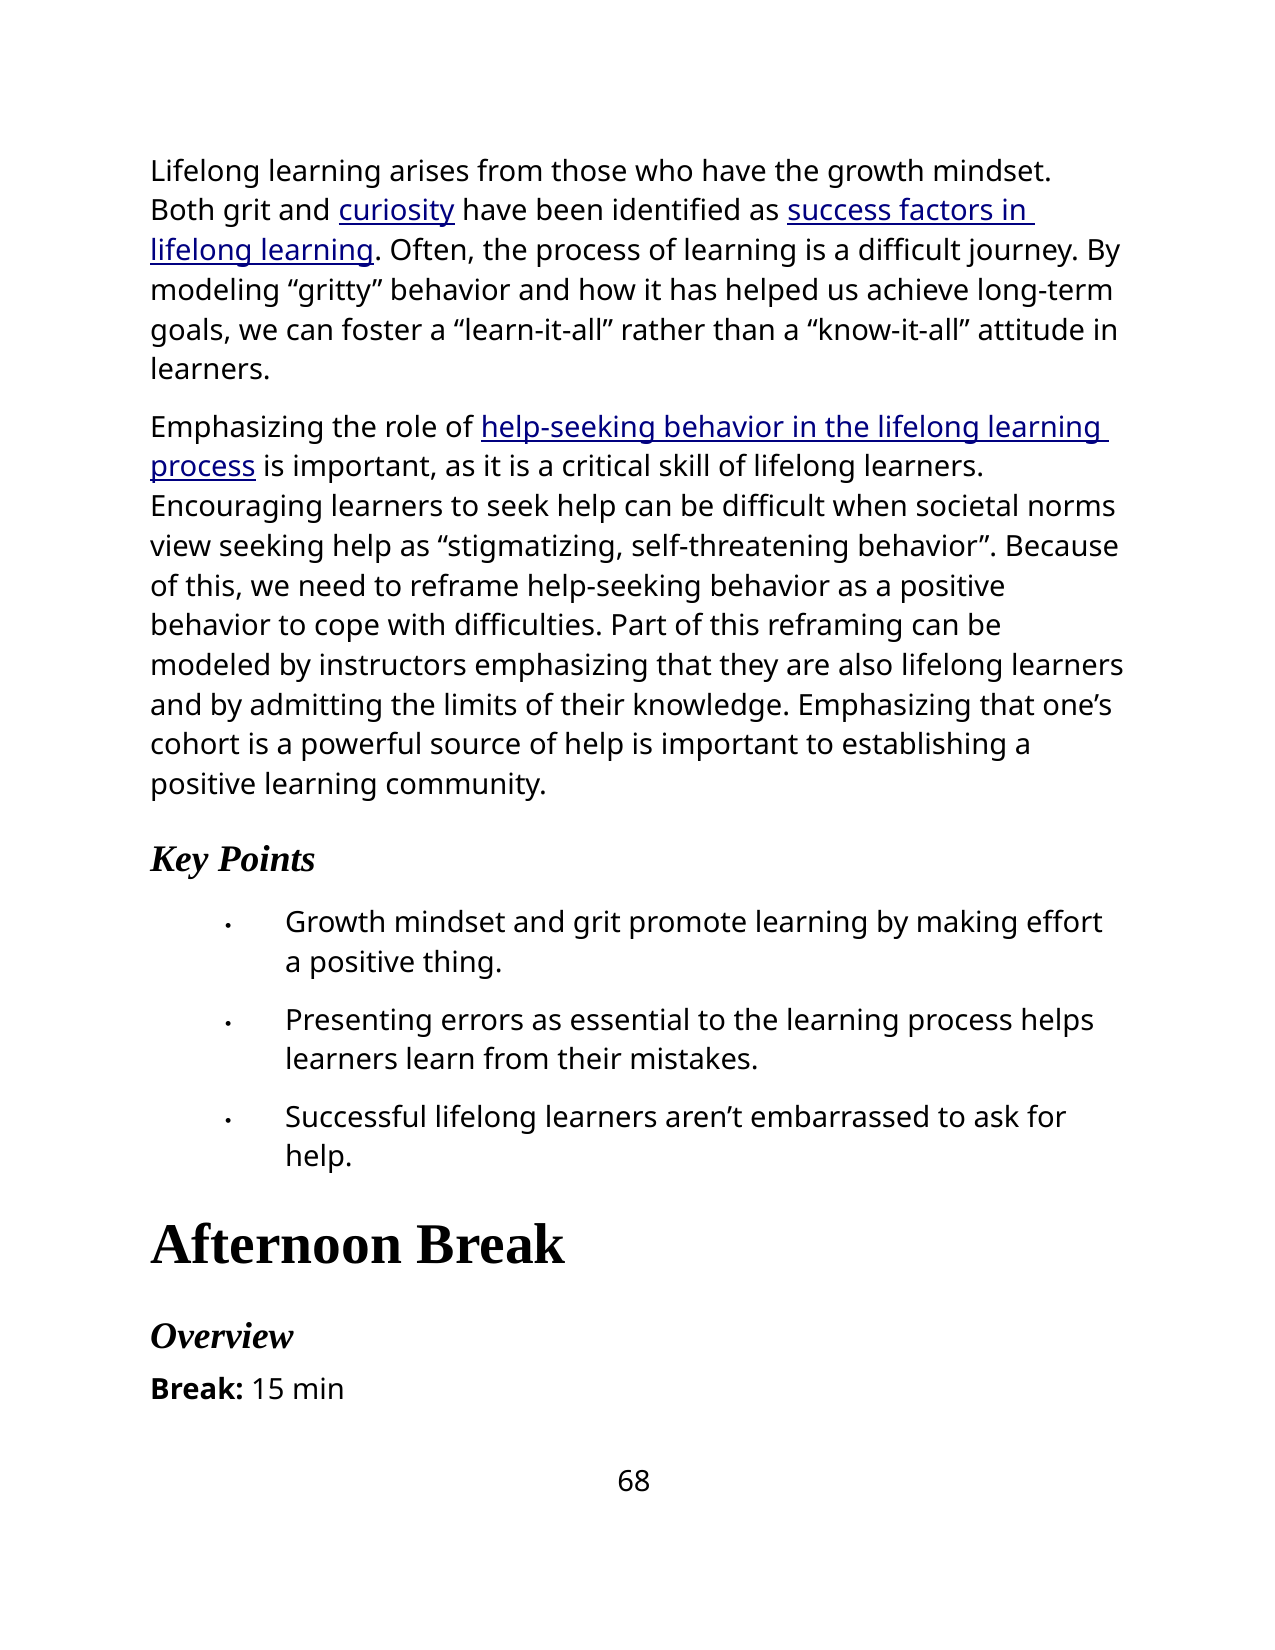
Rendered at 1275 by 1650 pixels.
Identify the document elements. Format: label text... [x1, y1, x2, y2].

subtitle Key Points [150, 837, 1125, 880]
list Presenting errors as essential to the learning process helps learners learn from their mistakes. [225, 999, 1125, 1078]
text Lifelong learning arises from those who have the growth mindset. Both grit and curiosity have been identified as success factors in lifelong learning. Often, the process of learning is a difficult journey. By modeling “gritty” behavior and how it has helped us achieve long-term goals, we can foster a “learn-it-all” rather than a “know-it-all” attitude in learners. [150, 150, 1125, 388]
subtitle Afternoon Break [150, 1209, 1125, 1276]
subtitle Overview [150, 1313, 1125, 1356]
text Emphasizing the role of help-seeking behavior in the lifelong learning process is important, as it is a critical skill of lifelong learners. Encouraging learners to seek help can be difficult when societal norms view seeking help as “stigmatizing, self-threatening behavior”. Because of this, we need to reframe help-seeking behavior as a positive behavior to cope with difficulties. Part of this reframing can be modeled by instructors emphasizing that they are also lifelong learners and by admitting the limits of their knowledge. Emphasizing that one’s cohort is a powerful source of help is important to establishing a positive learning community. [150, 406, 1125, 803]
text Break: 15 min [150, 1369, 1125, 1408]
list Successful lifelong learners aren’t embarrassed to ask for help. [225, 1096, 1125, 1175]
list Growth mindset and grit promote learning by making effort a positive thing. [225, 901, 1125, 981]
